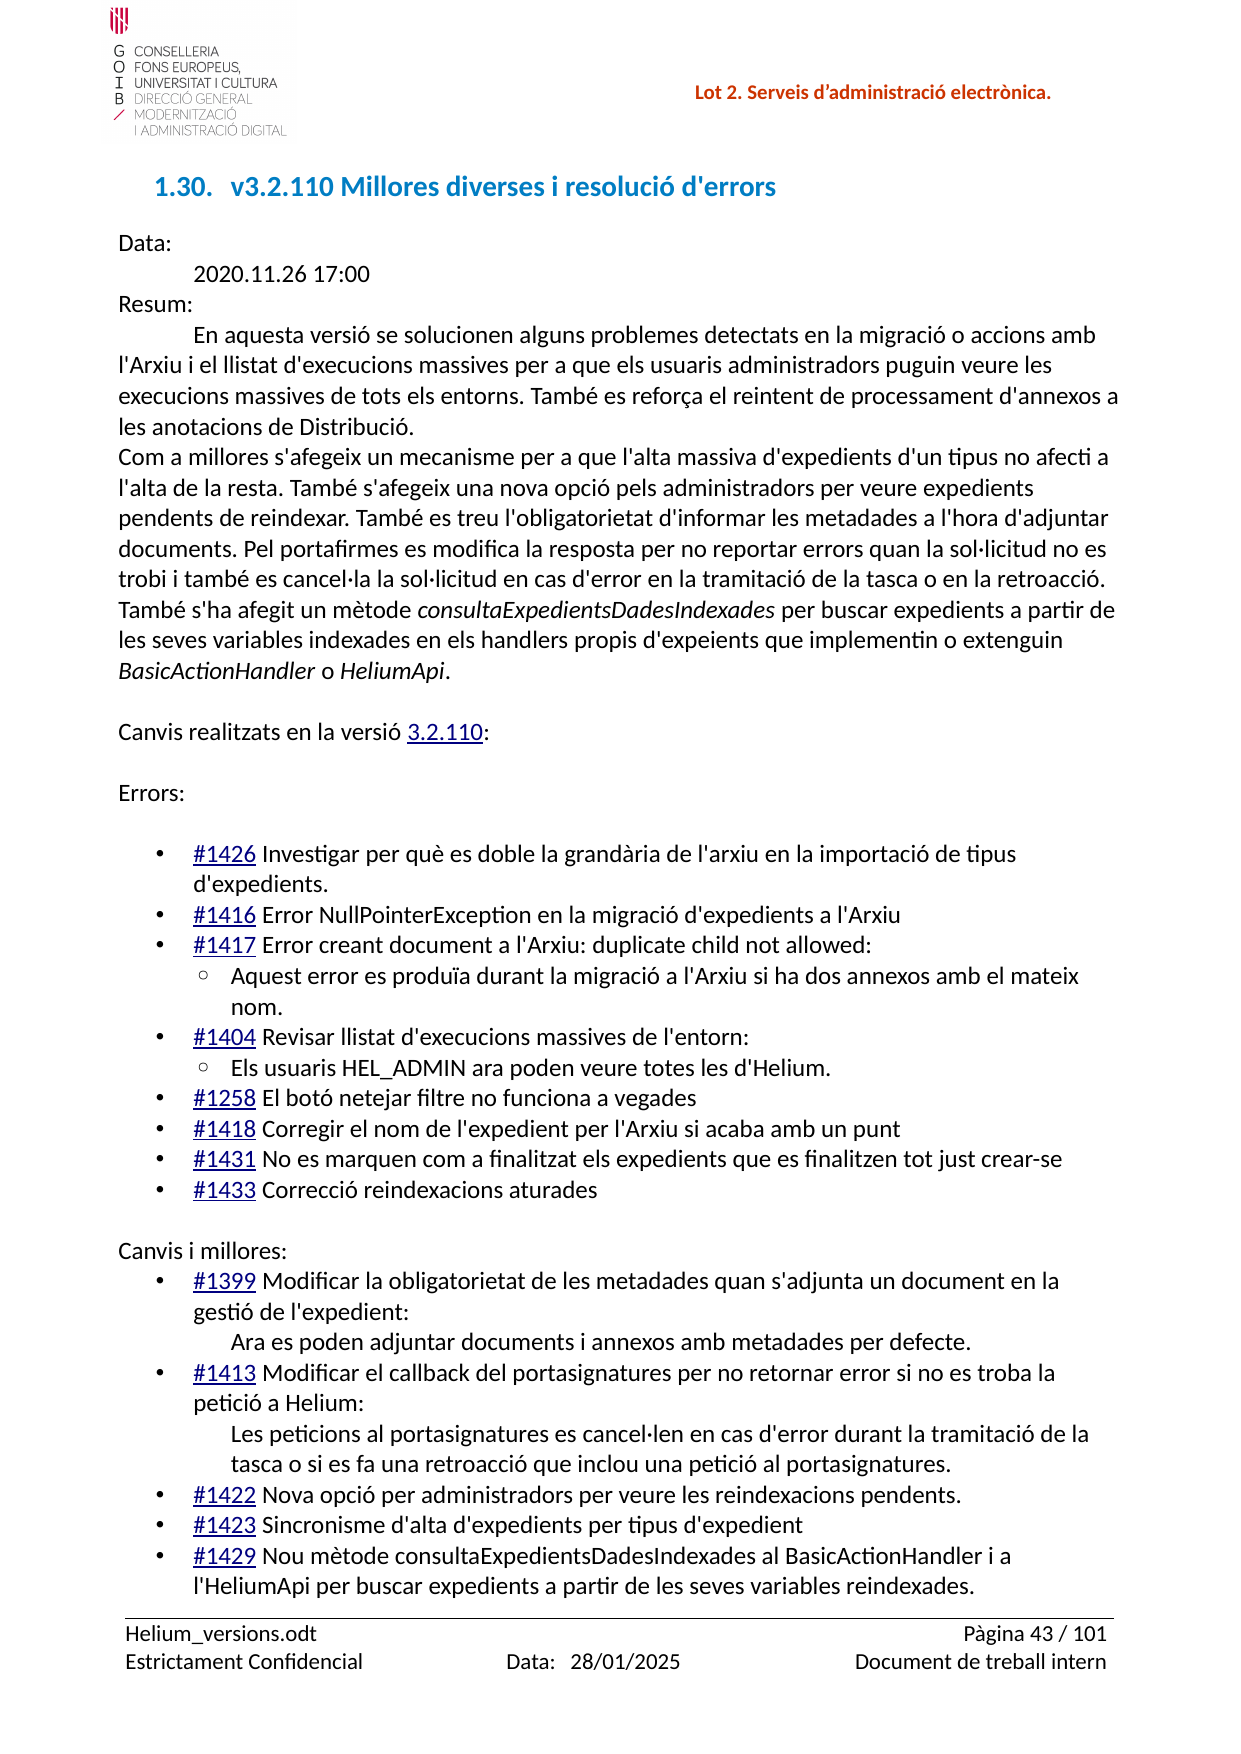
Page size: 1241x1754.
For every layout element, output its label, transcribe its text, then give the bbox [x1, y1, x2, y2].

text Canvis i millores: [118, 1235, 1122, 1265]
text 2020.11.26 17:00 [118, 258, 1122, 289]
list #1399 Modificar la obligatorietat de les metadades quan s'adjunta un document en la gestió de l'expedient: [156, 1265, 1122, 1326]
list #1413 Modificar el callback del portasignatures per no retornar error si no es troba la petició a Helium: [156, 1357, 1122, 1418]
list Aquest error es produïa durant la migració a l'Arxiu si ha dos annexos amb el mateix nom. [193, 960, 1122, 1021]
list Els usuaris HEL_ADMIN ara poden veure totes les d'Helium. [193, 1052, 1122, 1082]
text En aquesta versió se solucionen alguns problemes detectats en la migració o accions amb l'Arxiu i el llistat d'execucions massives per a que els usuaris administradors puguin veure les execucions massives de tots els entorns. També es reforça el reintent de processament d'annexos a les anotacions de Distribució. [118, 319, 1122, 441]
list Les peticions al portasignatures es cancel·len en cas d'error durant la tramitació de la tasca o si es fa una retroacció que inclou una petició al portasignatures. [193, 1418, 1122, 1479]
text Canvis realitzats en la versió 3.2.110: [118, 716, 1122, 746]
picture [100, 0, 297, 144]
text Data: [118, 228, 1122, 258]
list #1418 Corregir el nom de l'expedient per l'Arxiu si acaba amb un punt [156, 1113, 1122, 1143]
list #1417 Error creant document a l'Arxiu: duplicate child not allowed: [156, 929, 1122, 960]
list #1258 El botó netejar filtre no funciona a vegades [156, 1082, 1122, 1113]
text Com a millores s'afegeix un mecanisme per a que l'alta massiva d'expedients d'un tipus no afecti a l'alta de la resta. També s'afegeix una nova opció pels administradors per veure expedients pendents de reindexar. També es treu l'obligatorietat d'informar les metadades a l'hora d'adjuntar documents. Pel portafirmes es modifica la resposta per no reportar errors quan la sol·licitud no es trobi i també es cancel·la la sol·licitud en cas d'error en la tramitació de la tasca o en la retroacció. També s'ha afegit un mètode consultaExpedientsDadesIndexades per buscar expedients a partir de les seves variables indexades en els handlers propis d'expeients que implementin o extenguin BasicActionHandler o HeliumApi. [118, 441, 1122, 685]
list #1429 Nou mètode consultaExpedientsDadesIndexades al BasicActionHandler i a l'HeliumApi per buscar expedients a partir de les seves variables reindexades. [156, 1540, 1122, 1601]
subtitle v3.2.110 Millores diverses i resolució d'errors [153, 168, 1122, 204]
list #1426 Investigar per què es doble la grandària de l'arxiu en la importació de tipus d'expedients. [156, 838, 1122, 899]
text Errors: [118, 777, 1122, 807]
text Resum: [118, 289, 1122, 319]
list #1422 Nova opció per administradors per veure les reindexacions pendents. [156, 1479, 1122, 1509]
list Ara es poden adjuntar documents i annexos amb metadades per defecte. [193, 1326, 1122, 1357]
list #1423 Sincronisme d'alta d'expedients per tipus d'expedient [156, 1509, 1122, 1540]
list #1416 Error NullPointerException en la migració d'expedients a l'Arxiu [156, 899, 1122, 929]
list #1433 Correcció reindexacions aturades [156, 1174, 1122, 1204]
list #1404 Revisar llistat d'execucions massives de l'entorn: [156, 1021, 1122, 1052]
list #1431 No es marquen com a finalitzat els expedients que es finalitzen tot just crear-se [156, 1143, 1122, 1174]
